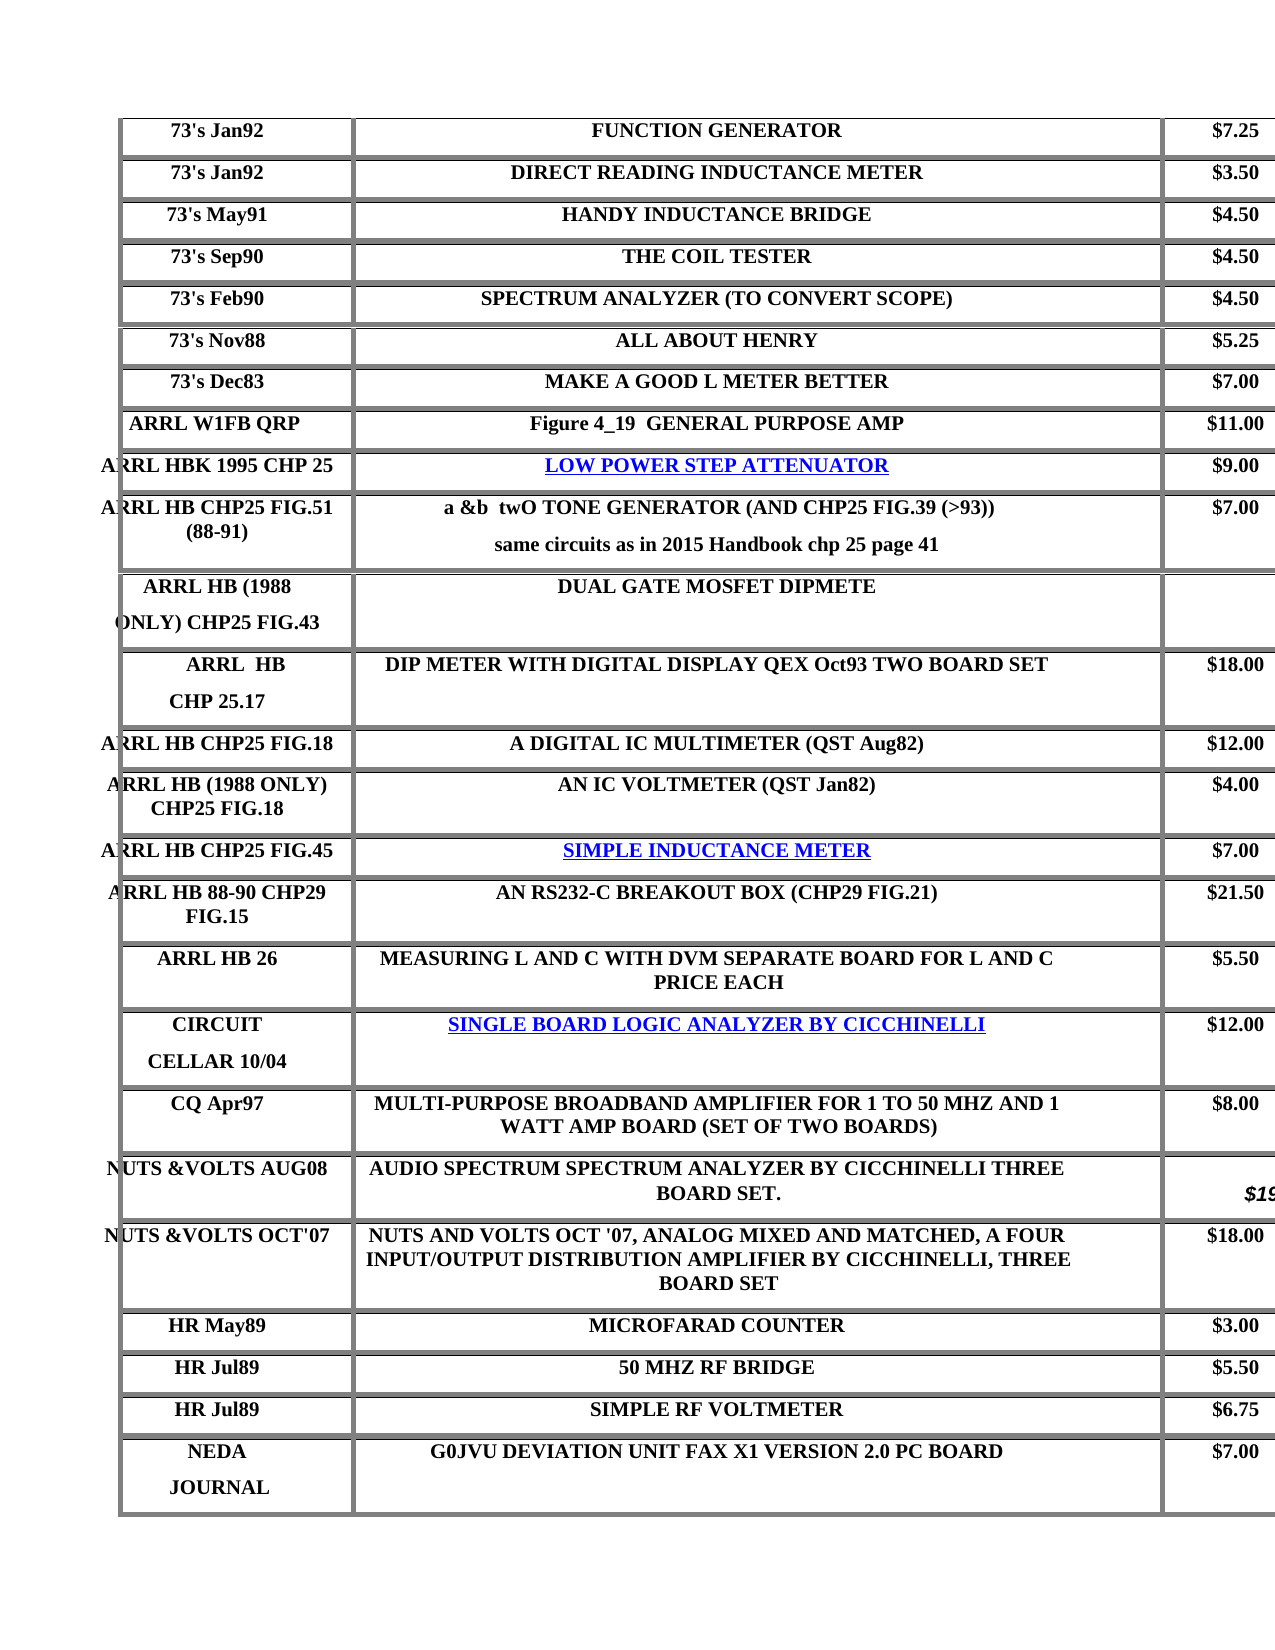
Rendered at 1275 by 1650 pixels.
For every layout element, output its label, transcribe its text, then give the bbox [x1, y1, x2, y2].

table_cell LOW POWER STEP ATTENUATOR [356, 454, 1160, 490]
table_cell FUNCTION GENERATOR [356, 119, 1160, 155]
table_cell $12.00 [1165, 1013, 1275, 1085]
table_cell $9.00 [1165, 454, 1275, 490]
table_cell $11.00 [1165, 412, 1275, 448]
table_cell SIMPLE RF VOLTMETER [356, 1398, 1160, 1433]
table_cell HANDY INDUCTANCE BRIDGE [356, 203, 1160, 238]
table_cell $3.50 [1165, 161, 1275, 197]
table_cell 73's Dec83 [123, 370, 351, 406]
table_cell $7.00 [1165, 370, 1275, 406]
table_cell AN RS232-C BREAKOUT BOX (CHP29 FIG.21) [356, 881, 1160, 941]
table_cell ARRL HB (1988 ONLY) CHP25 FIG.18 [123, 773, 351, 833]
table_cell Figure 4_19 GENERAL PURPOSE AMP [356, 412, 1160, 448]
table_cell HR Jul89 [123, 1356, 351, 1392]
table_cell $7.00 [1165, 1440, 1275, 1512]
table_cell SINGLE BOARD LOGIC ANALYZER BY CICCHINELLI [356, 1013, 1160, 1085]
table_cell ARRL HB 88-90 CHP29 FIG.15 [123, 881, 351, 941]
table_cell A DIGITAL IC MULTIMETER (QST Aug82) [356, 731, 1160, 767]
table_cell NUTS &VOLTS AUG08 [123, 1157, 351, 1218]
table_cell ALL ABOUT HENRY [356, 329, 1160, 364]
table_cell HR May89 [123, 1314, 351, 1350]
table_cell DIRECT READING INDUCTANCE METER [356, 161, 1160, 197]
table_cell ARRL HB (1988 ONLY) CHP25 FIG.43 [123, 575, 351, 647]
table_cell 73's Jan92 [123, 119, 351, 155]
table_cell $4.50 [1165, 203, 1275, 238]
table_cell $5.50 [1165, 947, 1275, 1007]
table_cell $7.25 [1165, 119, 1275, 155]
table_cell SPECTRUM ANALYZER (TO CONVERT SCOPE) [356, 287, 1160, 322]
table_cell 73's May91 [123, 203, 351, 238]
table_cell MEASURING L AND C WITH DVM SEPARATE BOARD FOR L AND C PRICE EACH [356, 947, 1160, 1007]
table_cell 73's Feb90 [123, 287, 351, 322]
table_cell CQ Apr97 [123, 1091, 351, 1151]
table_cell 50 MHZ RF BRIDGE [356, 1356, 1160, 1392]
table_cell ARRL HB CHP 25.17 [123, 653, 351, 725]
table_cell $8.00 [1165, 1091, 1275, 1151]
table_cell 73's Nov88 [123, 329, 351, 364]
table_cell THE COIL TESTER [356, 245, 1160, 280]
table_cell NUTS &VOLTS OCT'07 [123, 1224, 351, 1308]
table_cell $4.50 [1165, 287, 1275, 322]
table_cell MAKE A GOOD L METER BETTER [356, 370, 1160, 406]
table_cell ARRL HB CHP25 FIG.45 [123, 839, 351, 875]
table_cell a &b twO TONE GENERATOR (AND CHP25 FIG.39 (>93)) same circuits as in 2015 Handbook chp 25 page 41 [356, 496, 1160, 568]
table_cell $3.00 [1165, 1314, 1275, 1350]
table_cell HR Jul89 [123, 1398, 351, 1433]
table_cell $6.75 [1165, 1398, 1275, 1433]
table_cell 73's Sep90 [123, 245, 351, 280]
table_cell $18.00 [1165, 653, 1275, 725]
table_cell ARRL HBK 1995 CHP 25 [123, 454, 351, 490]
table_cell ARRL HB CHP25 FIG.51 (88-91) [123, 496, 351, 568]
table_cell MULTI-PURPOSE BROADBAND AMPLIFIER FOR 1 TO 50 MHZ AND 1 WATT AMP BOARD (SET OF TWO BOARDS) [356, 1091, 1160, 1151]
table_cell $4.00 [1165, 773, 1275, 833]
table_cell DUAL GATE MOSFET DIPMETE [356, 575, 1160, 647]
table_cell CIRCUIT CELLAR 10/04 [123, 1013, 351, 1085]
table_cell AN IC VOLTMETER (QST Jan82) [356, 773, 1160, 833]
table_cell ARRL HB 26 [123, 947, 351, 1007]
table_cell NUTS AND VOLTS OCT '07, ANALOG MIXED AND MATCHED, A FOUR INPUT/OUTPUT DISTRIBUTION AMPLIFIER BY CICCHINELLI, THREE BOARD SET [356, 1224, 1160, 1308]
table_cell $21.50 [1165, 881, 1275, 941]
table_cell $5.25 [1165, 329, 1275, 364]
table_cell G0JVU DEVIATION UNIT FAX X1 VERSION 2.0 PC BOARD [356, 1440, 1160, 1512]
table_cell $12.00 [1165, 731, 1275, 767]
table_cell 73's Jan92 [123, 161, 351, 197]
table_cell $19.00 [1165, 1157, 1275, 1218]
table_cell $18.00 [1165, 1224, 1275, 1308]
table_cell ARRL HB CHP25 FIG.18 [123, 731, 351, 767]
table_cell AUDIO SPECTRUM SPECTRUM ANALYZER BY CICCHINELLI THREE BOARD SET. [356, 1157, 1160, 1218]
table_cell $7.00 [1165, 839, 1275, 875]
table_cell $7.00 [1165, 496, 1275, 568]
table_cell MICROFARAD COUNTER [356, 1314, 1160, 1350]
table_cell $5.50 [1165, 1356, 1275, 1392]
table_cell ARRL W1FB QRP [123, 412, 351, 448]
table_cell DIP METER WITH DIGITAL DISPLAY QEX Oct93 TWO BOARD SET [356, 653, 1160, 725]
table_cell SIMPLE INDUCTANCE METER [356, 839, 1160, 875]
table_cell NEDA JOURNAL [123, 1440, 351, 1512]
table_cell [1165, 575, 1275, 647]
table_cell $4.50 [1165, 245, 1275, 280]
